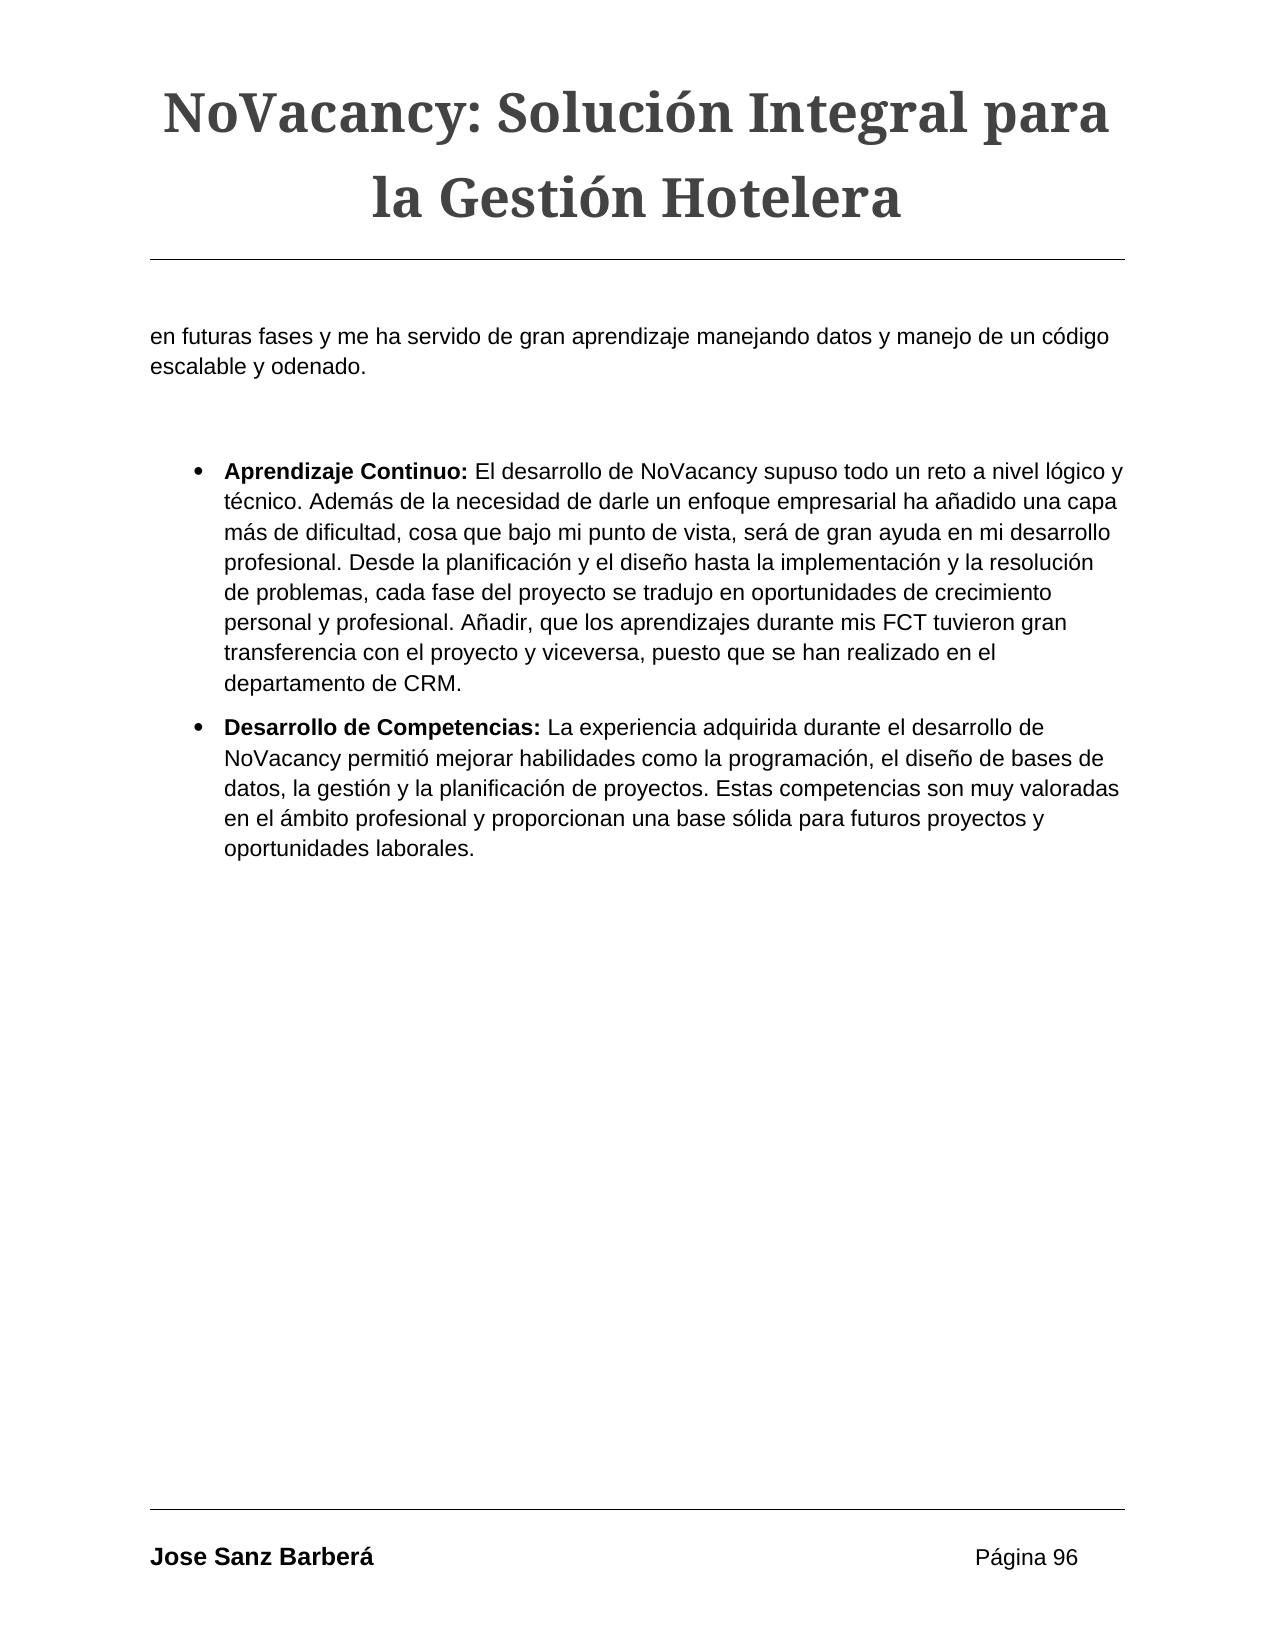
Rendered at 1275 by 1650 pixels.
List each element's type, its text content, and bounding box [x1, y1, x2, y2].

text en futuras fases y me ha servido de gran aprendizaje manejando datos y manejo de un código escalable y odenado. [150, 323, 1125, 379]
list Desarrollo de Competencias: La experiencia adquirida durante el desarrollo de NoVacancy permitió mejorar habilidades como la programación, el diseño de bases de datos, la gestión y la planificación de proyectos. Estas competencias son muy valoradas en el ámbito profesional y proporcionan una base sólida para futuros proyectos y oportunidades laborales. [194, 714, 1125, 862]
list Aprendizaje Continuo: El desarrollo de NoVacancy supuso todo un reto a nivel lógico y técnico. Además de la necesidad de darle un enfoque empresarial ha añadido una capa más de dificultad, cosa que bajo mi punto de vista, será de gran ayuda en mi desarrollo profesional. Desde la planificación y el diseño hasta la implementación y la resolución de problemas, cada fase del proyecto se tradujo en oportunidades de crecimiento personal y profesional. Añadir, que los aprendizajes durante mis FCT tuvieron gran transferencia con el proyecto y viceversa, puesto que se han realizado en el departamento de CRM. [194, 458, 1125, 696]
